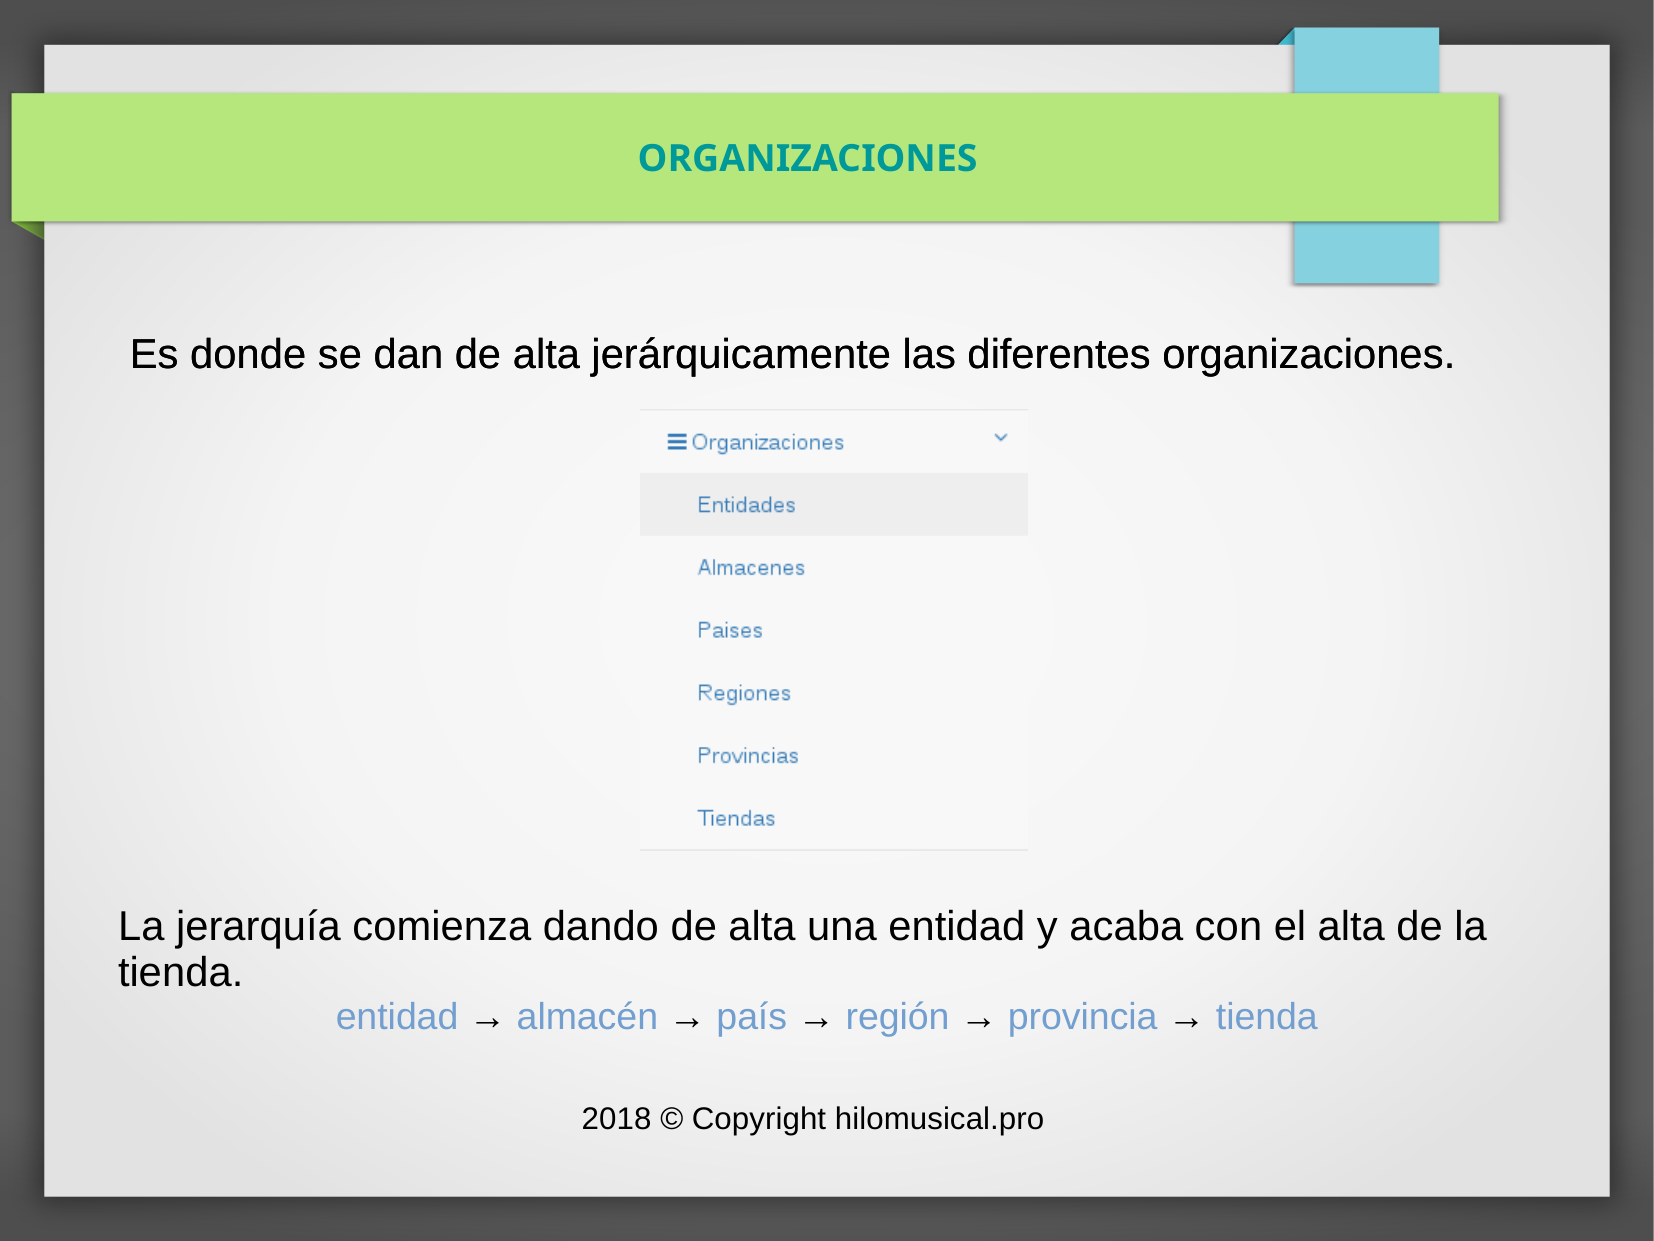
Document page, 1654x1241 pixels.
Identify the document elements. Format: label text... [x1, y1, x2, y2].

text_box 2018 © Copyright hilomusical.pro [566, 1094, 1063, 1146]
picture [0, 0, 1654, 1241]
text_box La jerarquía comienza dando de alta una entidad y acaba con el alta de la tienda. entidad → almacén → país → región → provincia → tienda [118, 856, 1536, 1038]
title ORGANIZACIONES [637, 113, 1028, 201]
text_box Es donde se dan de alta jerárquicamente las diferentes organizaciones. [129, 330, 1548, 424]
